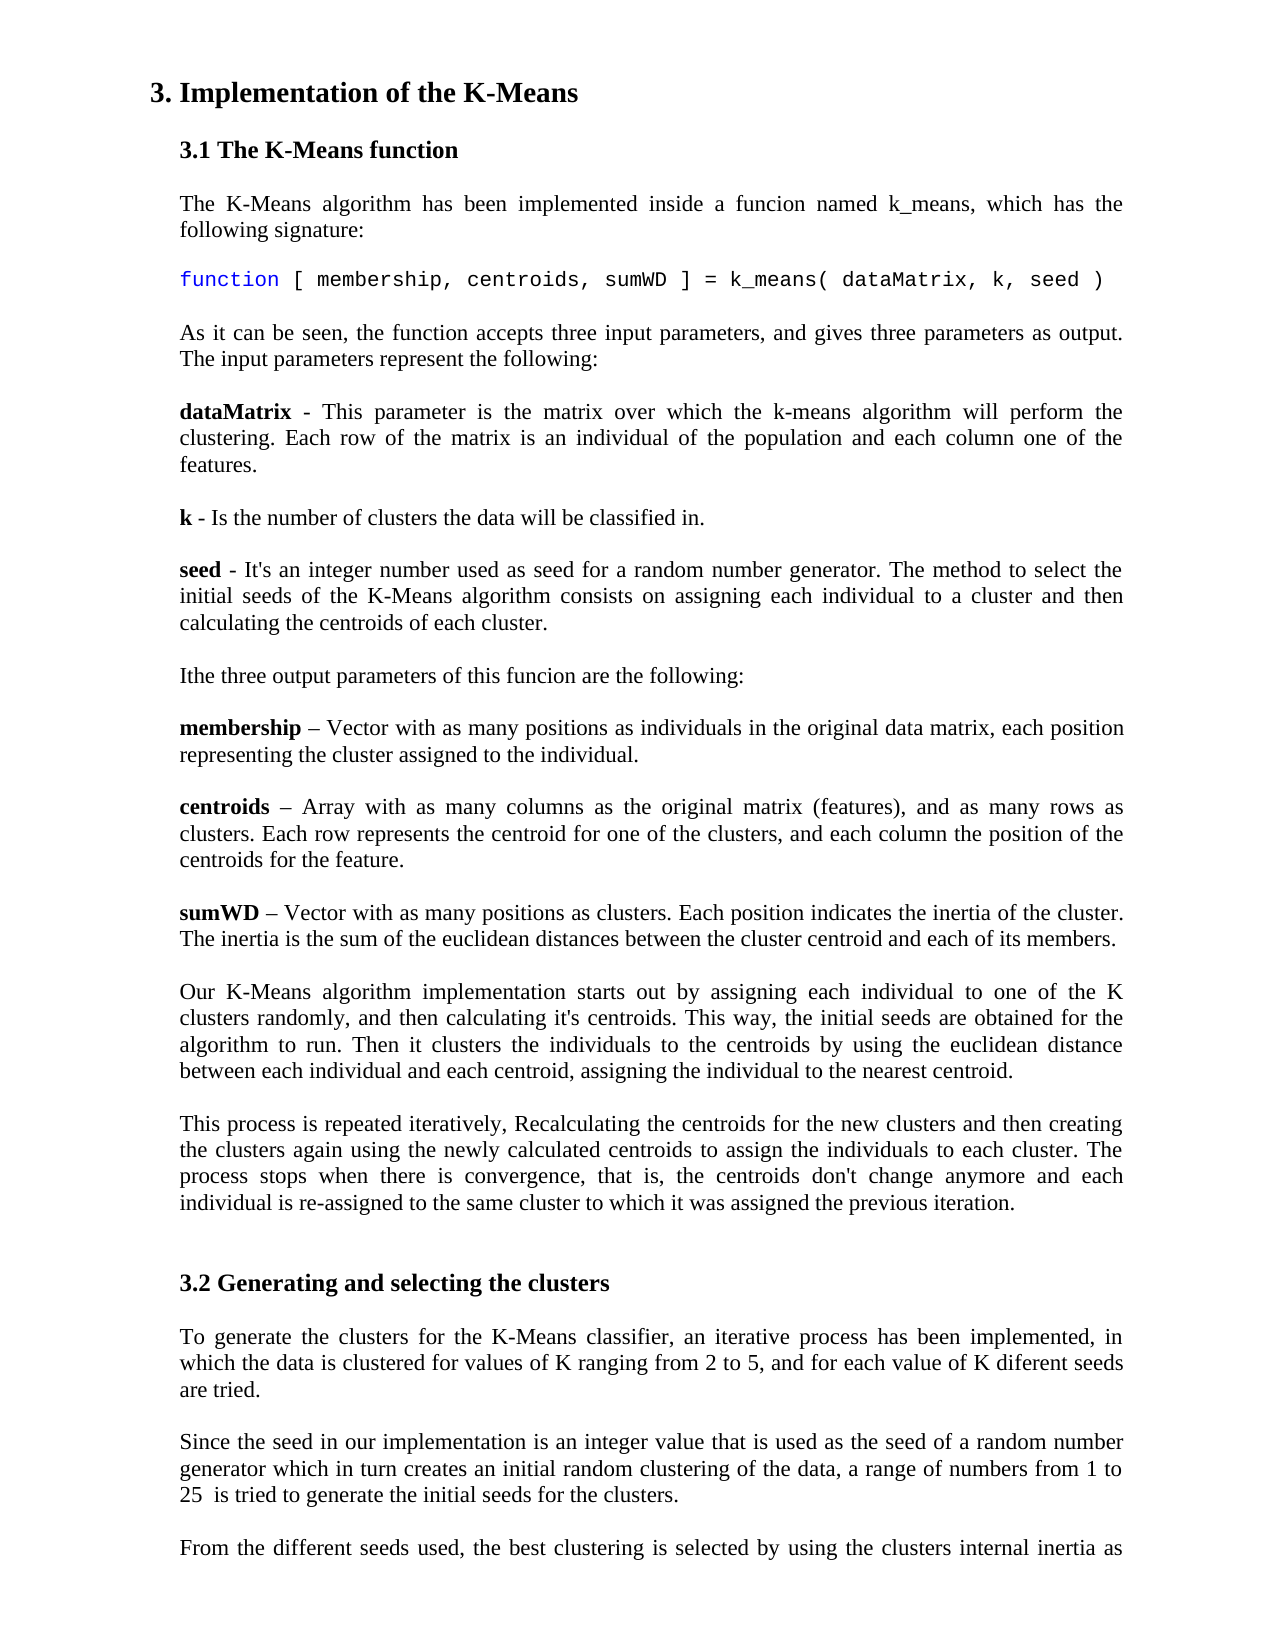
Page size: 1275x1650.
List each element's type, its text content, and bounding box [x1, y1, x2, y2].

text From the different seeds used, the best clustering is selected by using the clusters internal inertia as [179, 1534, 1125, 1560]
text centroids – Array with as many columns as the original matrix (features), and as many rows as clusters. Each row represents the centroid for one of the clusters, and each column the position of the centroids for the feature. [179, 793, 1125, 872]
text function [ membership, centroids, sumWD ] = k_means( dataMatrix, k, seed ) [179, 269, 1125, 293]
text 3.2 Generating and selecting the clusters [179, 1268, 1125, 1297]
text 3.1 The K-Means function [179, 135, 1125, 164]
text Ithe three output parameters of this funcion are the following: [179, 662, 1125, 688]
text sumWD – Vector with as many positions as clusters. Each position indicates the inertia of the cluster. The inertia is the sum of the euclidean distances between the cluster centroid and each of its members. [179, 899, 1125, 952]
text k - Is the number of clusters the data will be classified in. [179, 503, 1125, 530]
text membership – Vector with as many positions as individuals in the original data matrix, each position representing the cluster assigned to the individual. [179, 714, 1125, 767]
text To generate the clusters for the K-Means classifier, an iterative process has been implemented, in which the data is clustered for values of K ranging from 2 to 5, and for each value of K diferent seeds are tried. [179, 1323, 1125, 1402]
text dataMatrix - This parameter is the matrix over which the k-means algorithm will perform the clustering. Each row of the matrix is an individual of the population and each column one of the features. [179, 398, 1125, 477]
text 3. Implementation of the K-Means [150, 75, 1125, 108]
text The K-Means algorithm has been implemented inside a funcion named k_means, which has the following signature: [179, 190, 1125, 243]
text Our K-Means algorithm implementation starts out by assigning each individual to one of the K clusters randomly, and then calculating it's centroids. This way, the initial seeds are obtained for the algorithm to run. Then it clusters the individuals to the centroids by using the euclidean distance between each individual and each centroid, assigning the individual to the nearest centroid. [179, 978, 1125, 1083]
text This process is repeated iteratively, Recalculating the centroids for the new clusters and then creating the clusters again using the newly calculated centroids to assign the individuals to each cluster. The process stops when there is convergence, that is, the centroids don't change anymore and each individual is re-assigned to the same cluster to which it was assigned the previous iteration. [179, 1110, 1125, 1215]
text As it can be seen, the function accepts three input parameters, and gives three parameters as output. The input parameters represent the following: [179, 319, 1125, 372]
text Since the seed in our implementation is an integer value that is used as the seed of a random number generator which in turn creates an initial random clustering of the data, a range of numbers from 1 to 25 is tried to generate the initial seeds for the clusters. [179, 1428, 1125, 1507]
text seed - It's an integer number used as seed for a random number generator. The method to select the initial seeds of the K-Means algorithm consists on assigning each individual to a cluster and then calculating the centroids of each cluster. [179, 556, 1125, 635]
